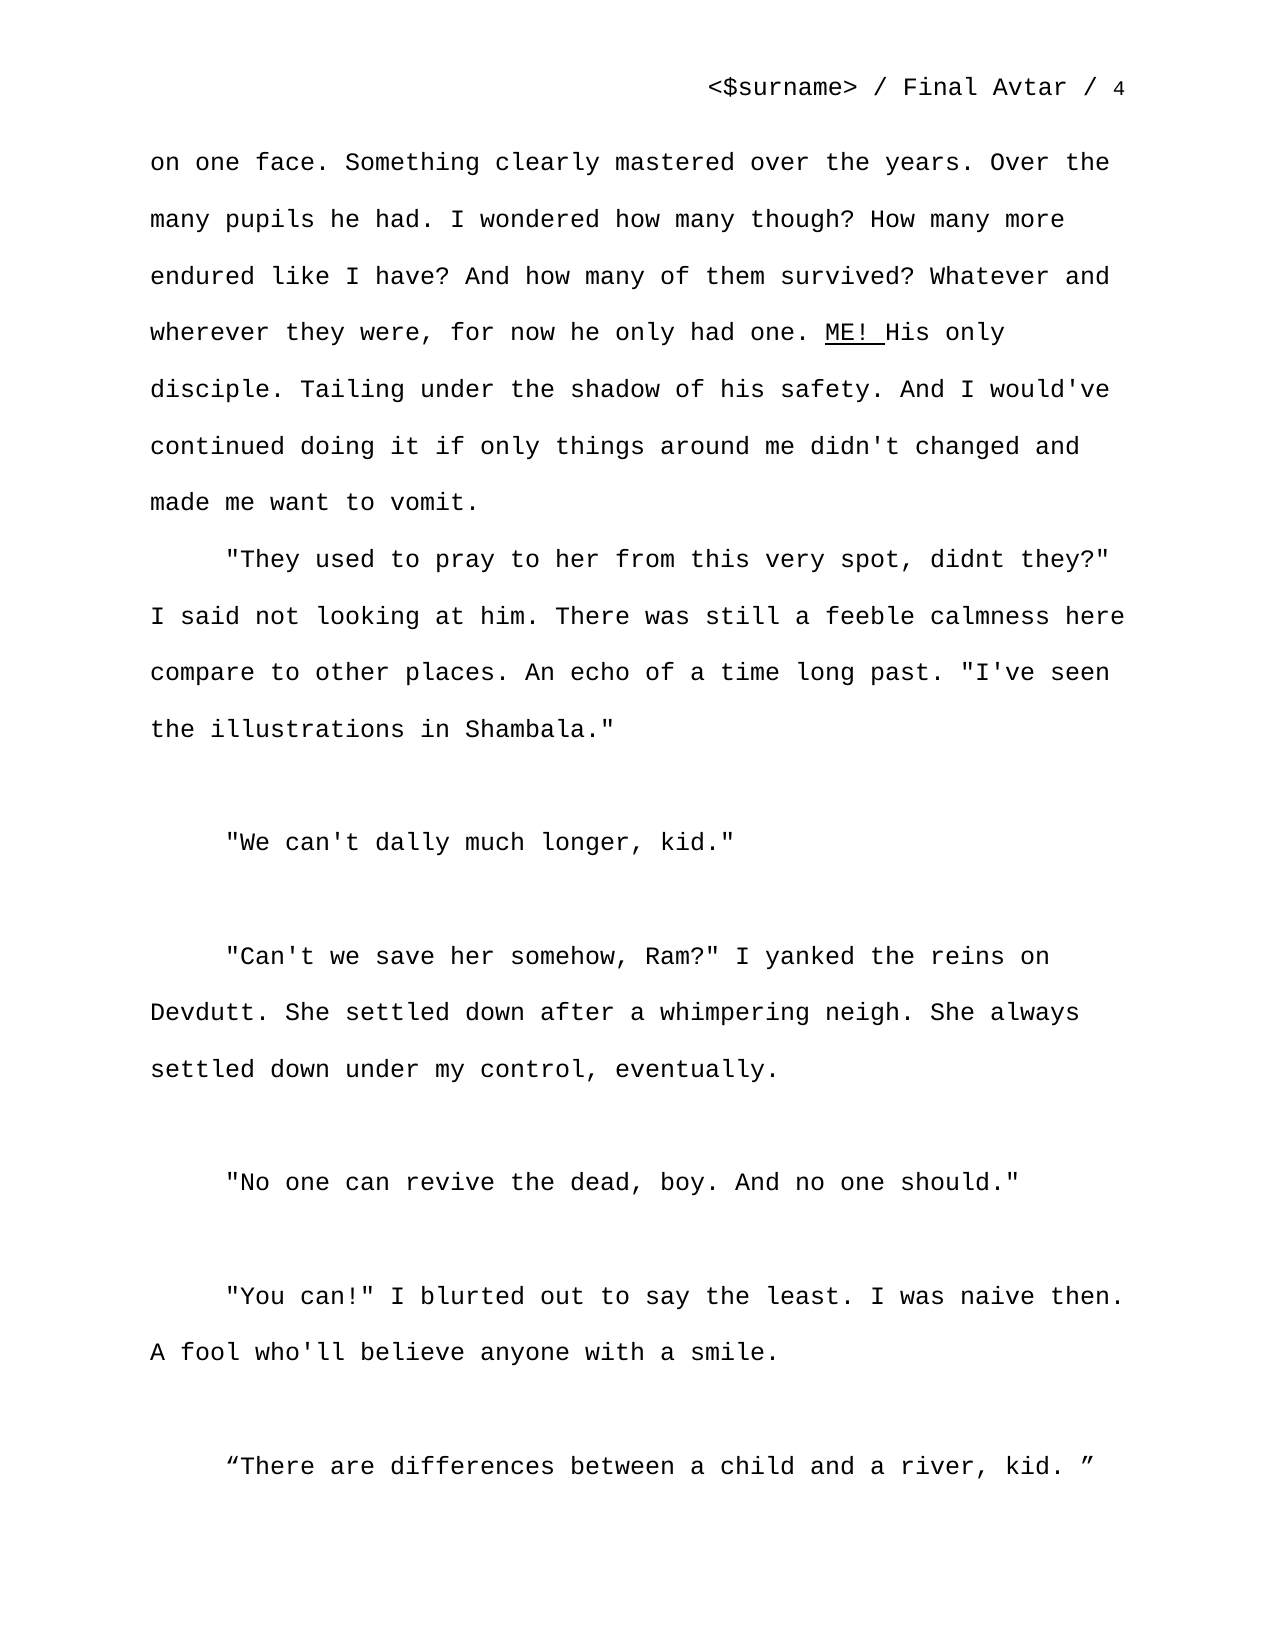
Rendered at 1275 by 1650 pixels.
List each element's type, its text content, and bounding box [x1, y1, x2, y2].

text "We can't dally much longer, kid." [150, 830, 1125, 858]
text "They used to pray to her from this very spot, didnt they?" I said not looking at him. There was still a feeble calmness here compare to other places. An echo of a time long past. "I've seen the illustrations in Shambala." [150, 547, 1125, 745]
text on one face. Something clearly mastered over the years. Over the many pupils he had. I wondered how many though? How many more endured like I have? And how many of them survived? Whatever and wherever they were, for now he only had one. ME! His only disciple. Tailing under the shadow of his safety. And I would've continued doing it if only things around me didn't changed and made me want to vomit. [150, 150, 1125, 518]
text “There are differences between a child and a river, kid. ” [150, 1453, 1125, 1482]
text "No one can revive the dead, boy. And no one should." [150, 1170, 1125, 1198]
text "Can't we save her somehow, Ram?" I yanked the reins on Devdutt. She settled down after a whimpering neigh. She always settled down under my control, eventually. [150, 943, 1125, 1085]
text "You can!" I blurted out to say the least. I was naive then. A fool who'll believe anyone with a smile. [150, 1283, 1125, 1368]
